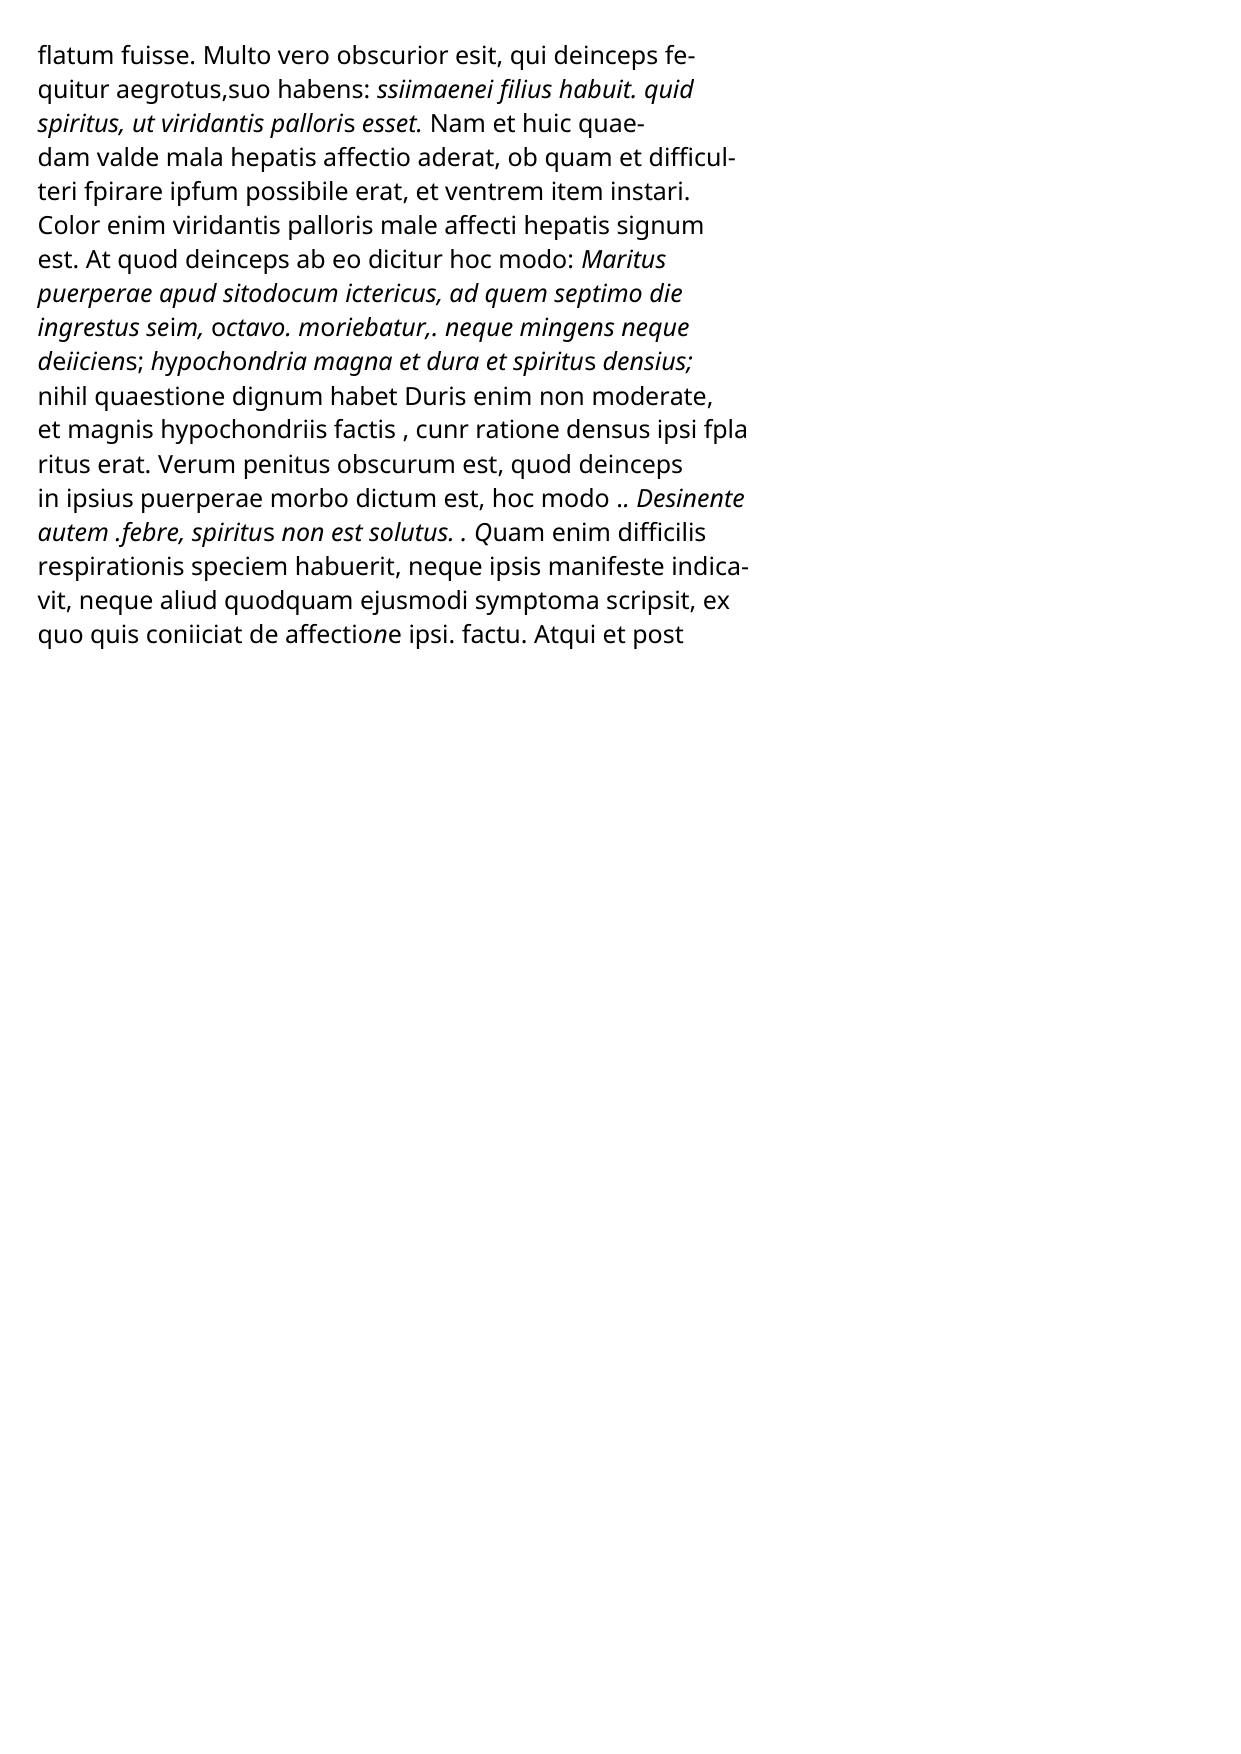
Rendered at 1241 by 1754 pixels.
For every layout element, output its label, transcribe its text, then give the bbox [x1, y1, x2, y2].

text flatum fuisse. Multo vero obscurior esit, qui deinceps fe- quitur aegrotus,suo habens: ssiimaenei filius habuit. quid spiritus, ut viridantis palloris esset. Nam et huic quae- dam valde mala hepatis affectio aderat, ob quam et difficul- teri fpirare ipfum possibile erat, et ventrem item instari. Color enim viridantis palloris male affecti hepatis signum est. At quod deinceps ab eo dicitur hoc modo: Maritus puerperae apud sitodocum ictericus, ad quem septimo die ingrestus seim, octavo. moriebatur,. neque mingens neque deiiciens; hypochondria magna et dura et spiritus densius; nihil quaestione dignum habet Duris enim non moderate, et magnis hypochondriis factis , cunr ratione densus ipsi fpla ritus erat. Verum penitus obscurum est, quod deinceps in ipsius puerperae morbo dictum est, hoc modo .. Desinente autem .febre, spiritus non est solutus. . Quam enim difficilis respirationis speciem habuerit, neque ipsis manifeste indica- vit, neque aliud quodquam ejusmodi symptoma scripsit, ex quo quis coniiciat de affectione ipsi. factu. Atqui et post [37, 37, 1203, 651]
